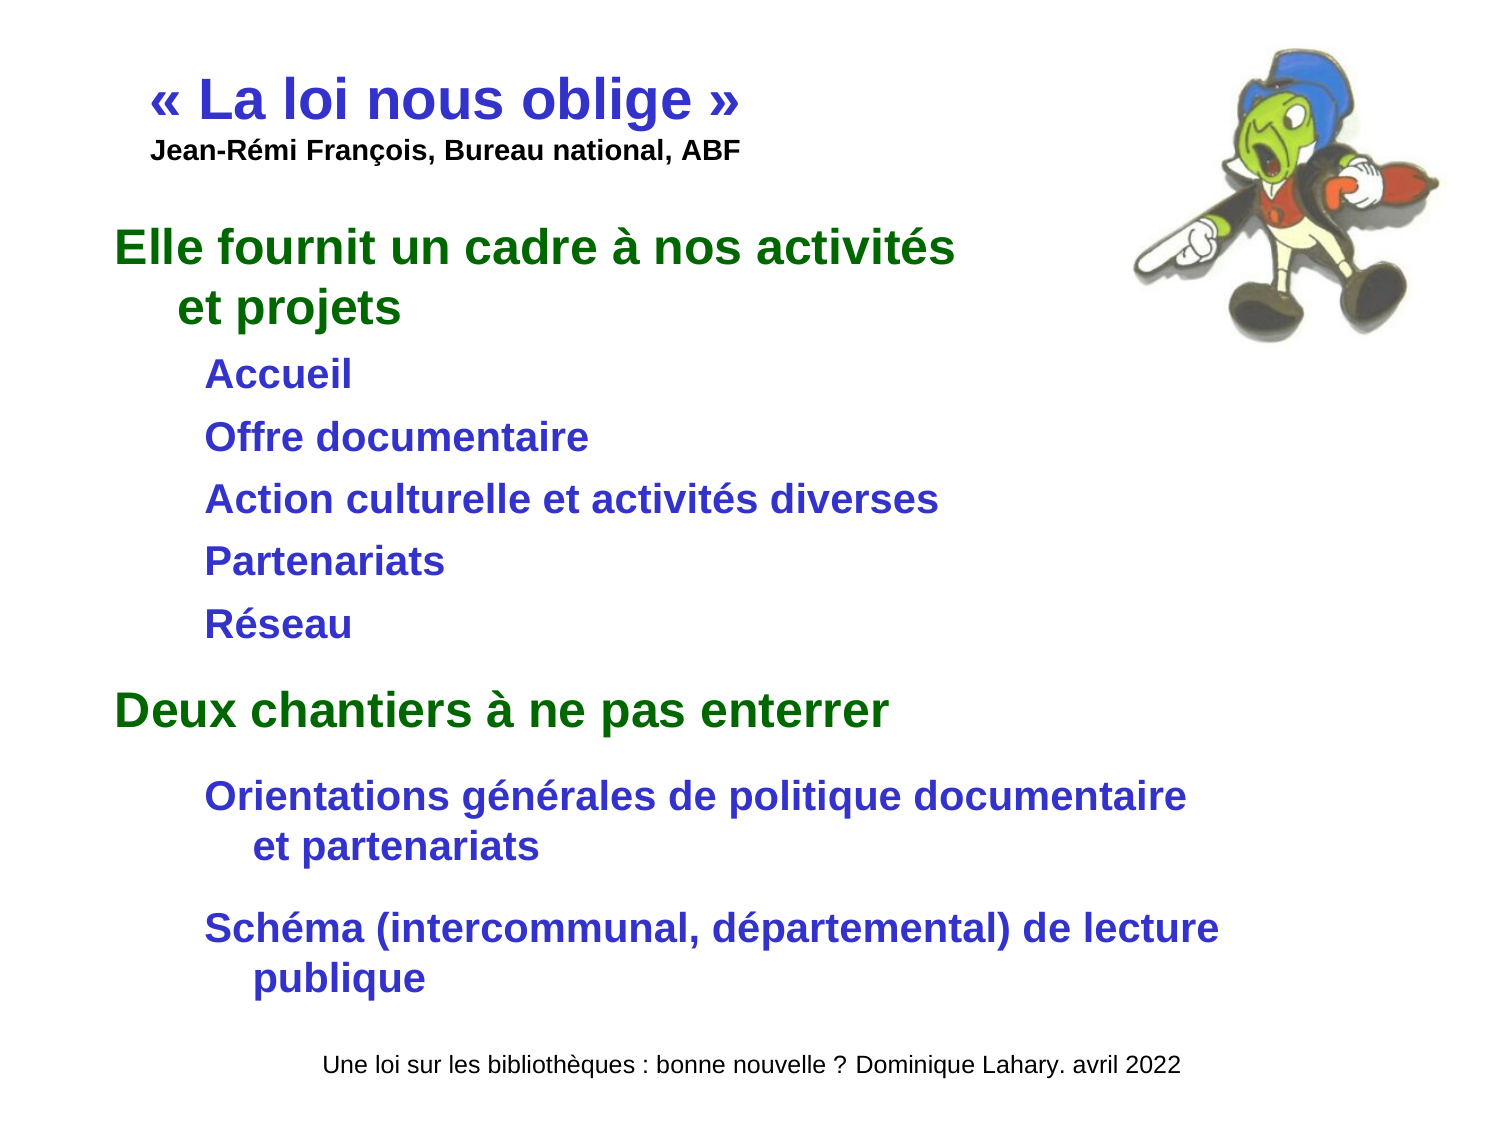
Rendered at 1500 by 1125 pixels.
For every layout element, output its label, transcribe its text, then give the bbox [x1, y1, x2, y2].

picture [1122, 29, 1461, 358]
title « La loi nous oblige » Jean-Rémi François, Bureau national, ABF [64, 54, 827, 173]
text_box Une loi sur les bibliothèques : bonne nouvelle ? Dominique Lahary. avril 2022 [52, 1041, 1453, 1117]
text_box Elle fournit un cadre à nos activités et projets Accueil Offre documentaire Action culturelle et activités diverses Partenariats Réseau Deux chantiers à ne pas enterrer Orientations générales de politique documentaire et partenariats Schéma (intercommunal, départemental) de lecture publique [100, 206, 1400, 1041]
